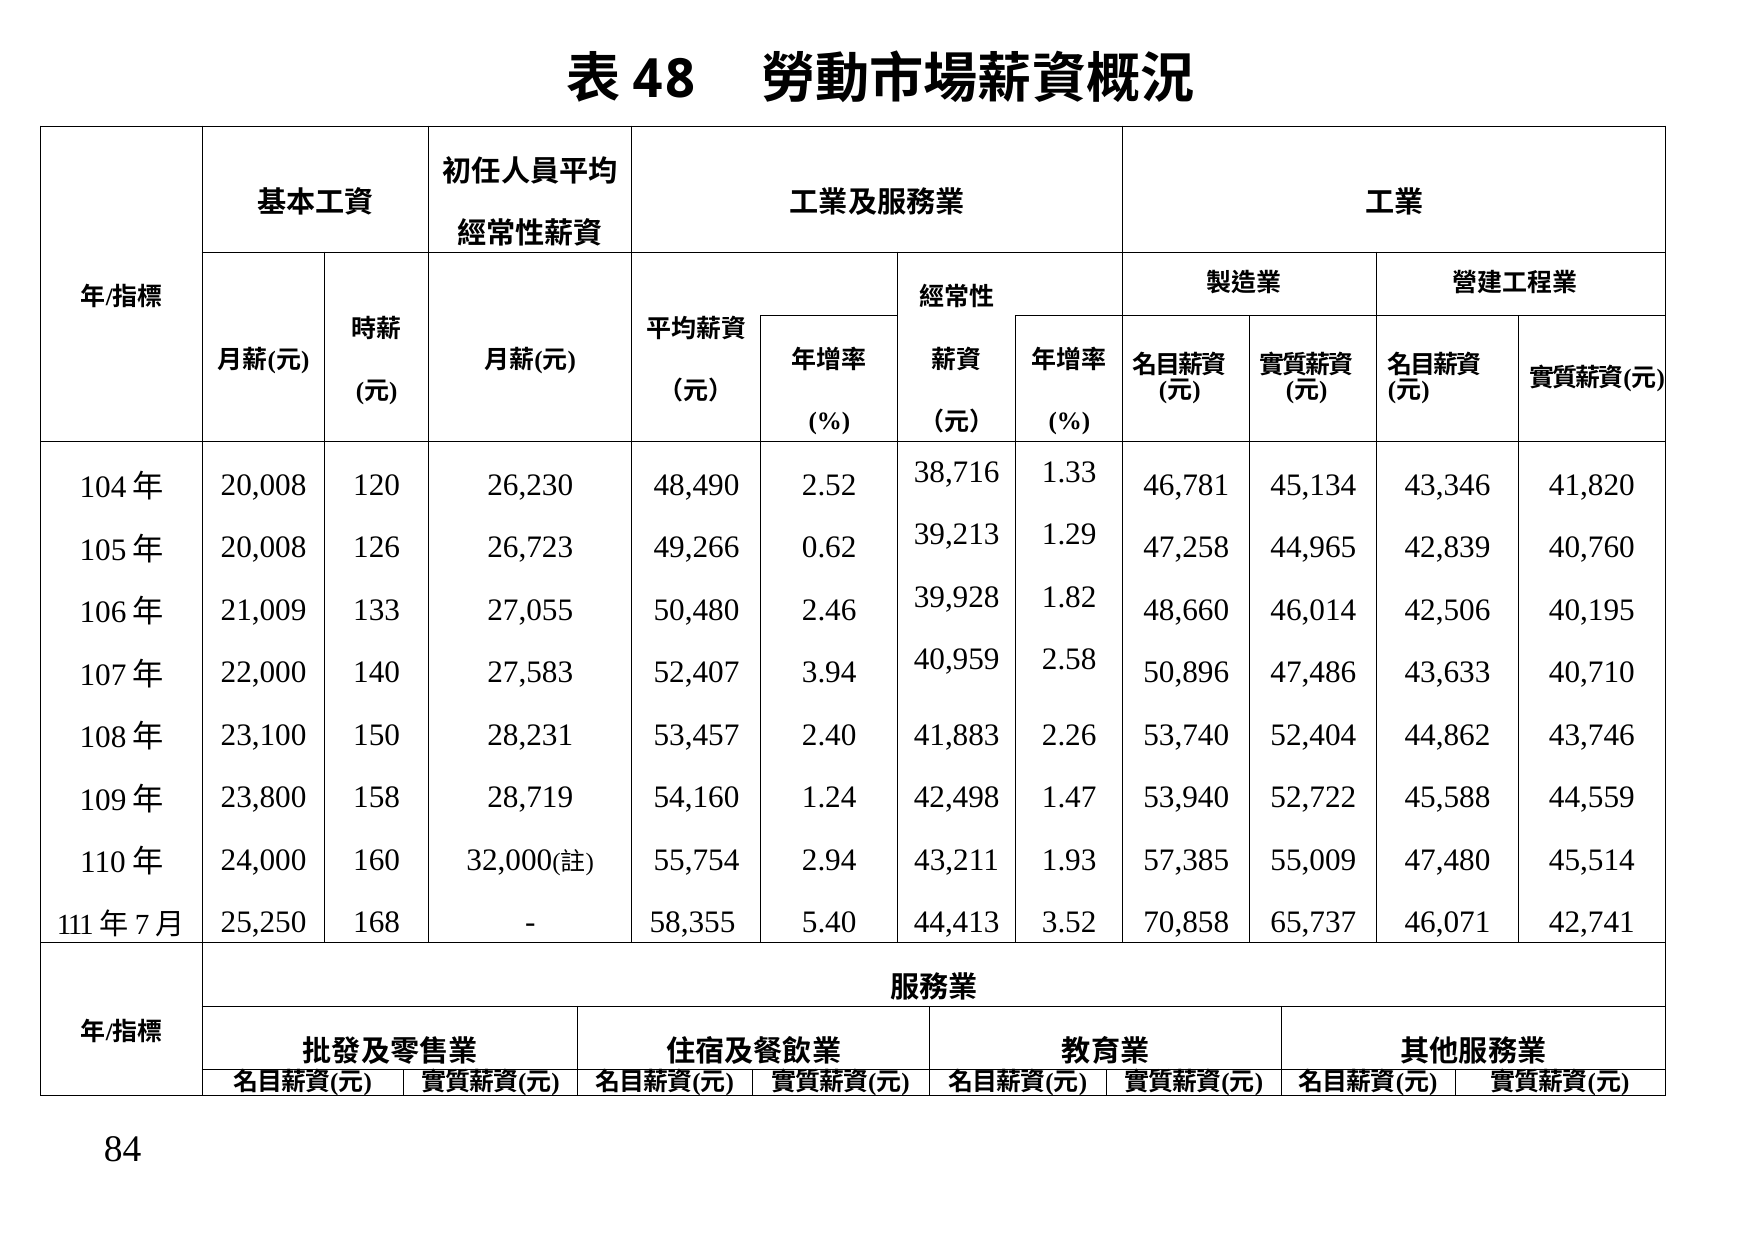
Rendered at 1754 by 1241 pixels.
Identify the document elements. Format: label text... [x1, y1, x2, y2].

table_cell 54,160 [632, 755, 760, 817]
table_cell 46,071 [1377, 880, 1518, 942]
table_cell 160 [325, 817, 428, 880]
table_cell 104年 [41, 442, 202, 505]
table_cell 140 [325, 630, 428, 692]
table_cell 46,781 [1123, 442, 1249, 505]
table_cell 32,000(註) [429, 817, 631, 880]
table_cell 38,716 [898, 442, 1015, 505]
table_cell 2.94 [761, 817, 897, 880]
table_cell 45,134 [1250, 442, 1376, 505]
table_cell 實質薪資(元) [1107, 1070, 1281, 1095]
table_cell 其他服務業 [1282, 1007, 1665, 1069]
table_cell 實質薪資(元) [1456, 1070, 1665, 1095]
table_cell 名目薪資(元) [1282, 1070, 1455, 1095]
table_cell 名目薪資(元) [1123, 316, 1249, 441]
table_cell 實質薪資(元) [1250, 316, 1376, 441]
table_cell 27,055 [429, 567, 631, 630]
table_cell 150 [325, 692, 428, 755]
table_cell [1015, 253, 1122, 315]
table_cell 39,928 [898, 567, 1015, 630]
table_cell 2.58 [1016, 630, 1122, 692]
table_cell 教育業 [930, 1007, 1281, 1069]
table_cell 120 [325, 442, 428, 505]
table_cell 43,633 [1377, 630, 1518, 692]
table_cell 41,883 [898, 692, 1015, 755]
table_cell 營建工程業 [1377, 253, 1665, 315]
table_cell 1.33 [1016, 442, 1122, 505]
table_cell 47,258 [1123, 505, 1249, 567]
table_cell 109年 [41, 755, 202, 817]
table_cell 2.40 [761, 692, 897, 755]
table_cell 49,266 [632, 505, 760, 567]
table_cell 月薪(元) [429, 253, 631, 441]
table_cell 44,559 [1519, 755, 1665, 817]
table_cell 40,959 [898, 630, 1015, 692]
table_cell 48,660 [1123, 567, 1249, 630]
table_cell 43,746 [1519, 692, 1665, 755]
table_cell 1.29 [1016, 505, 1122, 567]
table_header 工業及服務業 [632, 127, 1122, 252]
table_cell [761, 253, 897, 315]
table_cell 44,862 [1377, 692, 1518, 755]
table_cell - [429, 880, 631, 942]
table_cell 名目薪資(元) [203, 1070, 403, 1095]
table_cell 名目薪資(元) [930, 1070, 1106, 1095]
table_cell 1.82 [1016, 567, 1122, 630]
subtitle 表48 勞動市場薪資概況 [103, 1, 1657, 126]
table_cell 168 [325, 880, 428, 942]
table_cell 40,710 [1519, 630, 1665, 692]
table_cell 45,588 [1377, 755, 1518, 817]
table_cell 45,514 [1519, 817, 1665, 880]
table_cell 53,740 [1123, 692, 1249, 755]
table_cell 50,480 [632, 567, 760, 630]
table_cell 57,385 [1123, 817, 1249, 880]
table_cell 25,250 [203, 880, 324, 942]
table_cell 5.40 [761, 880, 897, 942]
table_header 初任人員平均經常性薪資 [429, 127, 631, 252]
table_cell 42,839 [1377, 505, 1518, 567]
table_cell 42,741 [1519, 880, 1665, 942]
table_cell 20,008 [203, 505, 324, 567]
table_cell 48,490 [632, 442, 760, 505]
table_cell 50,896 [1123, 630, 1249, 692]
table_cell 105年 [41, 505, 202, 567]
table_cell 20,008 [203, 442, 324, 505]
table_cell 39,213 [898, 505, 1015, 567]
table_cell 40,195 [1519, 567, 1665, 630]
table_cell 經常性薪資（元） [898, 253, 1015, 441]
table_cell 22,000 [203, 630, 324, 692]
table_cell 55,754 [632, 817, 760, 880]
table_cell 55,009 [1250, 817, 1376, 880]
table_cell 106年 [41, 567, 202, 630]
table_cell 時薪(元) [325, 253, 428, 441]
table_cell 43,346 [1377, 442, 1518, 505]
table_cell 41,820 [1519, 442, 1665, 505]
table_cell 26,230 [429, 442, 631, 505]
table_cell 年/指標 [41, 943, 202, 1095]
table_cell 月薪(元) [203, 253, 324, 441]
table_cell 28,719 [429, 755, 631, 817]
table_cell 實質薪資(元) [404, 1070, 577, 1095]
table_cell 126 [325, 505, 428, 567]
table_cell 28,231 [429, 692, 631, 755]
table_cell 批發及零售業 [203, 1007, 577, 1069]
table_cell 1.93 [1016, 817, 1122, 880]
table_cell 65,737 [1250, 880, 1376, 942]
table_header 年/指標 [41, 127, 202, 441]
table_cell 23,800 [203, 755, 324, 817]
table_cell 平均薪資（元） [632, 253, 761, 441]
table_cell 住宿及餐飲業 [578, 1007, 929, 1069]
table_header 工業 [1123, 127, 1665, 252]
table_cell 實質薪資(元) [753, 1070, 929, 1095]
table_cell 108年 [41, 692, 202, 755]
table_cell 53,457 [632, 692, 760, 755]
table_cell 名目薪資(元) [578, 1070, 752, 1095]
table_cell 21,009 [203, 567, 324, 630]
table_cell 服務業 [203, 943, 1665, 1006]
table_cell 133 [325, 567, 428, 630]
table_cell 58,355 [632, 880, 760, 942]
table_cell 44,413 [898, 880, 1015, 942]
table_cell 24,000 [203, 817, 324, 880]
table_cell 52,407 [632, 630, 760, 692]
table_cell 實質薪資(元) [1519, 316, 1665, 441]
table_cell 26,723 [429, 505, 631, 567]
table_cell 3.94 [761, 630, 897, 692]
table_cell 40,760 [1519, 505, 1665, 567]
table_cell 111年7月 [41, 880, 202, 942]
table_cell 1.47 [1016, 755, 1122, 817]
table_cell 2.52 [761, 442, 897, 505]
table_cell 53,940 [1123, 755, 1249, 817]
table_cell 2.26 [1016, 692, 1122, 755]
table_cell 43,211 [898, 817, 1015, 880]
table_cell 1.24 [761, 755, 897, 817]
table_cell 44,965 [1250, 505, 1376, 567]
table_cell 158 [325, 755, 428, 817]
table_cell 0.62 [761, 505, 897, 567]
table_cell 110年 [41, 817, 202, 880]
table_cell 23,100 [203, 692, 324, 755]
table_cell 製造業 [1123, 253, 1376, 315]
table_cell 52,722 [1250, 755, 1376, 817]
table_cell 年增率(%) [761, 316, 897, 441]
table_cell 70,858 [1123, 880, 1249, 942]
table_cell 3.52 [1016, 880, 1122, 942]
table_cell 52,404 [1250, 692, 1376, 755]
table_cell 107年 [41, 630, 202, 692]
table_cell 47,480 [1377, 817, 1518, 880]
table_cell 2.46 [761, 567, 897, 630]
table_cell 42,506 [1377, 567, 1518, 630]
table_cell 年增率(%) [1016, 316, 1122, 441]
table_cell 46,014 [1250, 567, 1376, 630]
table_cell 42,498 [898, 755, 1015, 817]
table_header 基本工資 [203, 127, 428, 252]
table_cell 47,486 [1250, 630, 1376, 692]
table_cell 27,583 [429, 630, 631, 692]
table_cell 名目薪資(元) [1377, 316, 1518, 441]
